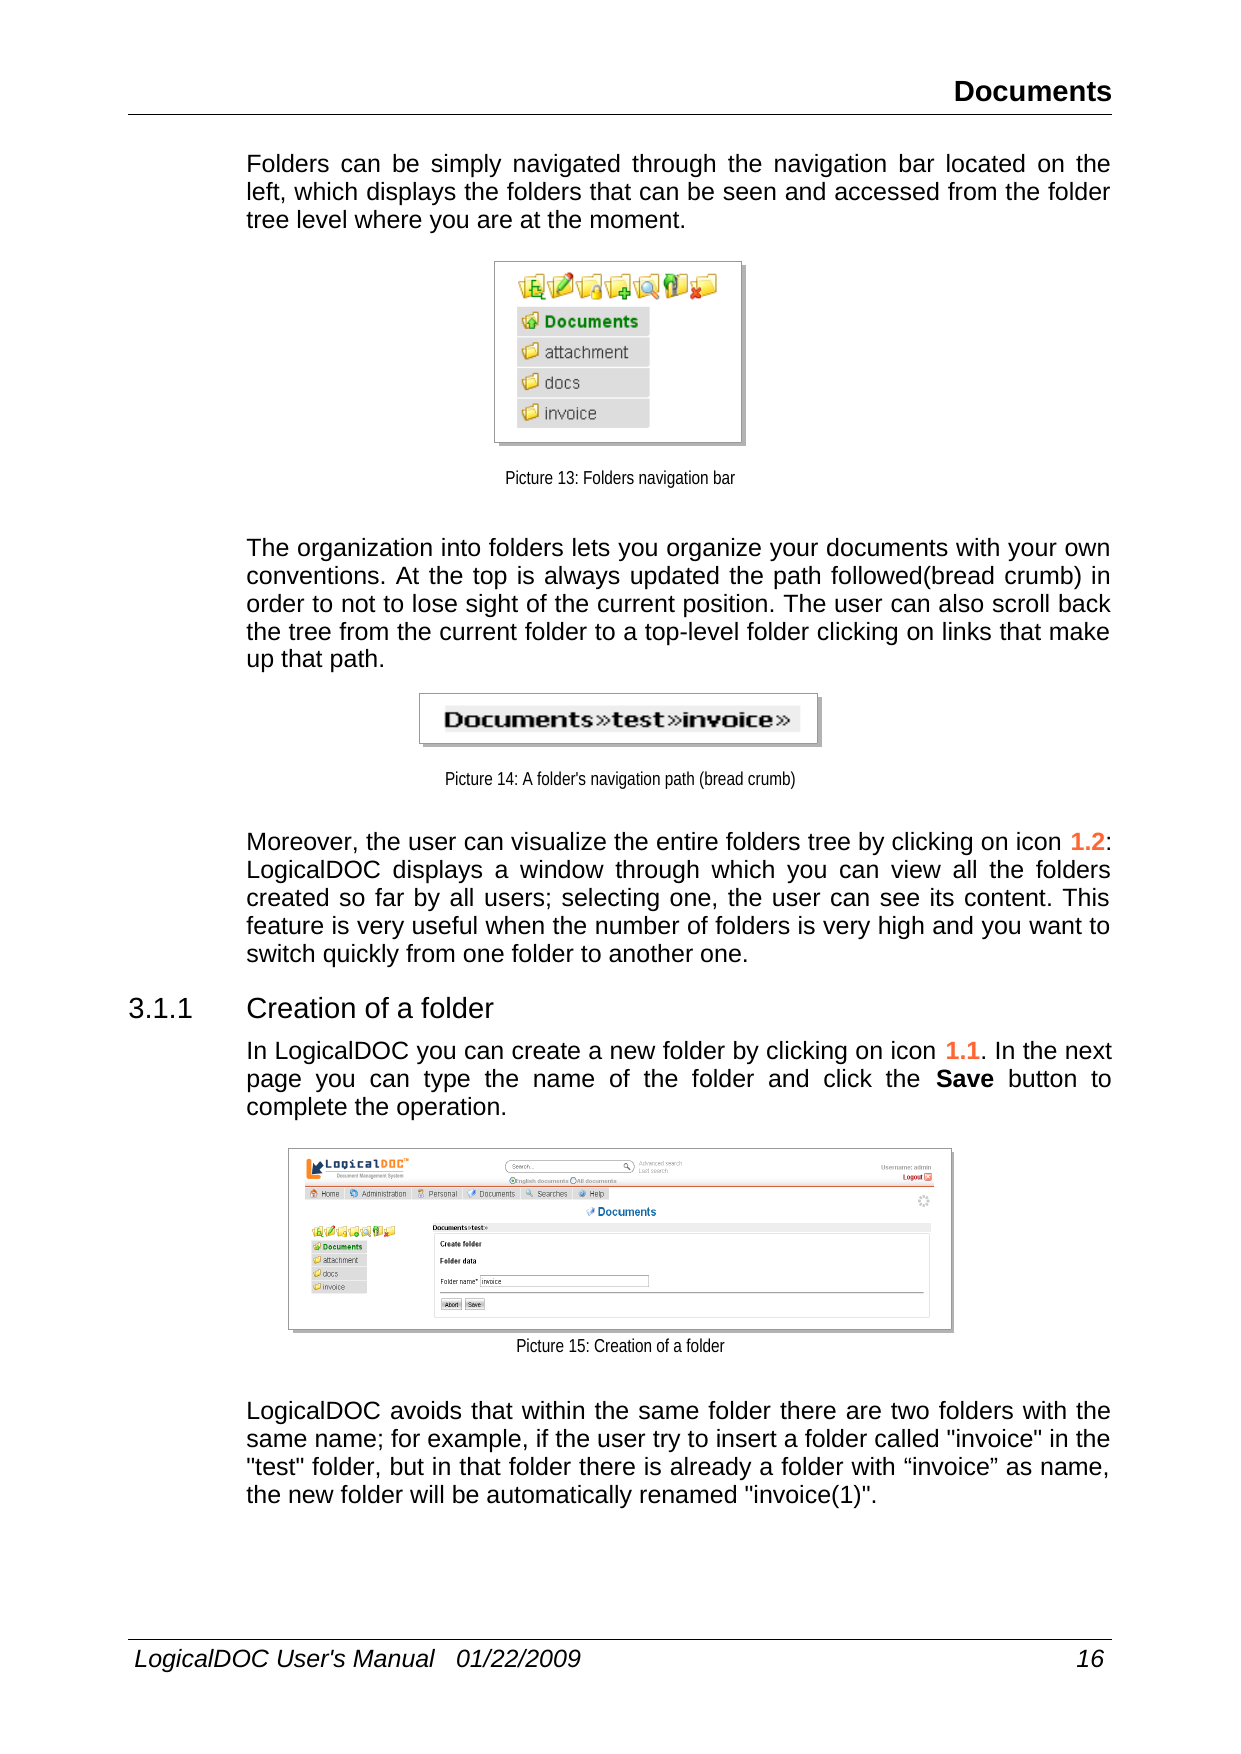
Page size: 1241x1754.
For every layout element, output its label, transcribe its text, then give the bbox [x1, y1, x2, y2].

picture [511, 269, 725, 433]
subtitle Creation of a folder [128, 992, 1112, 1025]
picture [435, 701, 801, 734]
text Picture 15: Creation of a folder [288, 1330, 952, 1356]
text The organization into folders lets you organize your documents with your own conventions. At the top is always updated the path followed(bread crumb) in order to not to lose sight of the current position. The user can also scroll back the tree from the current folder to a top-level folder clicking on links that make up that path. [246, 533, 1112, 673]
text LogicalDOC avoids that within the same folder there are two folders with the same name; for example, if the user try to insert a folder called "invoice" in the "test" folder, but in that folder there is already a folder with “invoice” as name, the new folder will be automatically renamed "invoice(1)". [246, 1397, 1112, 1509]
text Picture 14: A folder's navigation path (bread crumb) [403, 766, 837, 789]
picture [305, 1156, 934, 1320]
text In LogicalDOC you can create a new folder by clicking on icon 1.1. In the next page you can type the name of the folder and click the Save button to complete the operation. [246, 1037, 1112, 1121]
text Moreover, the user can visualize the entire folders tree by clicking on icon 1.2: LogicalDOC displays a window through which you can view all the folders created so far by all users; selecting one, the user can see its content. This feature is very useful when the number of folders is very high and you want to switch quickly from one folder to another one. [246, 828, 1112, 967]
text Picture 13: Folders navigation bar [462, 465, 778, 488]
text Folders can be simply navigated through the navigation bar located on the left, which displays the folders that can be seen and accessed from the folder tree level where you are at the moment. [246, 150, 1112, 234]
